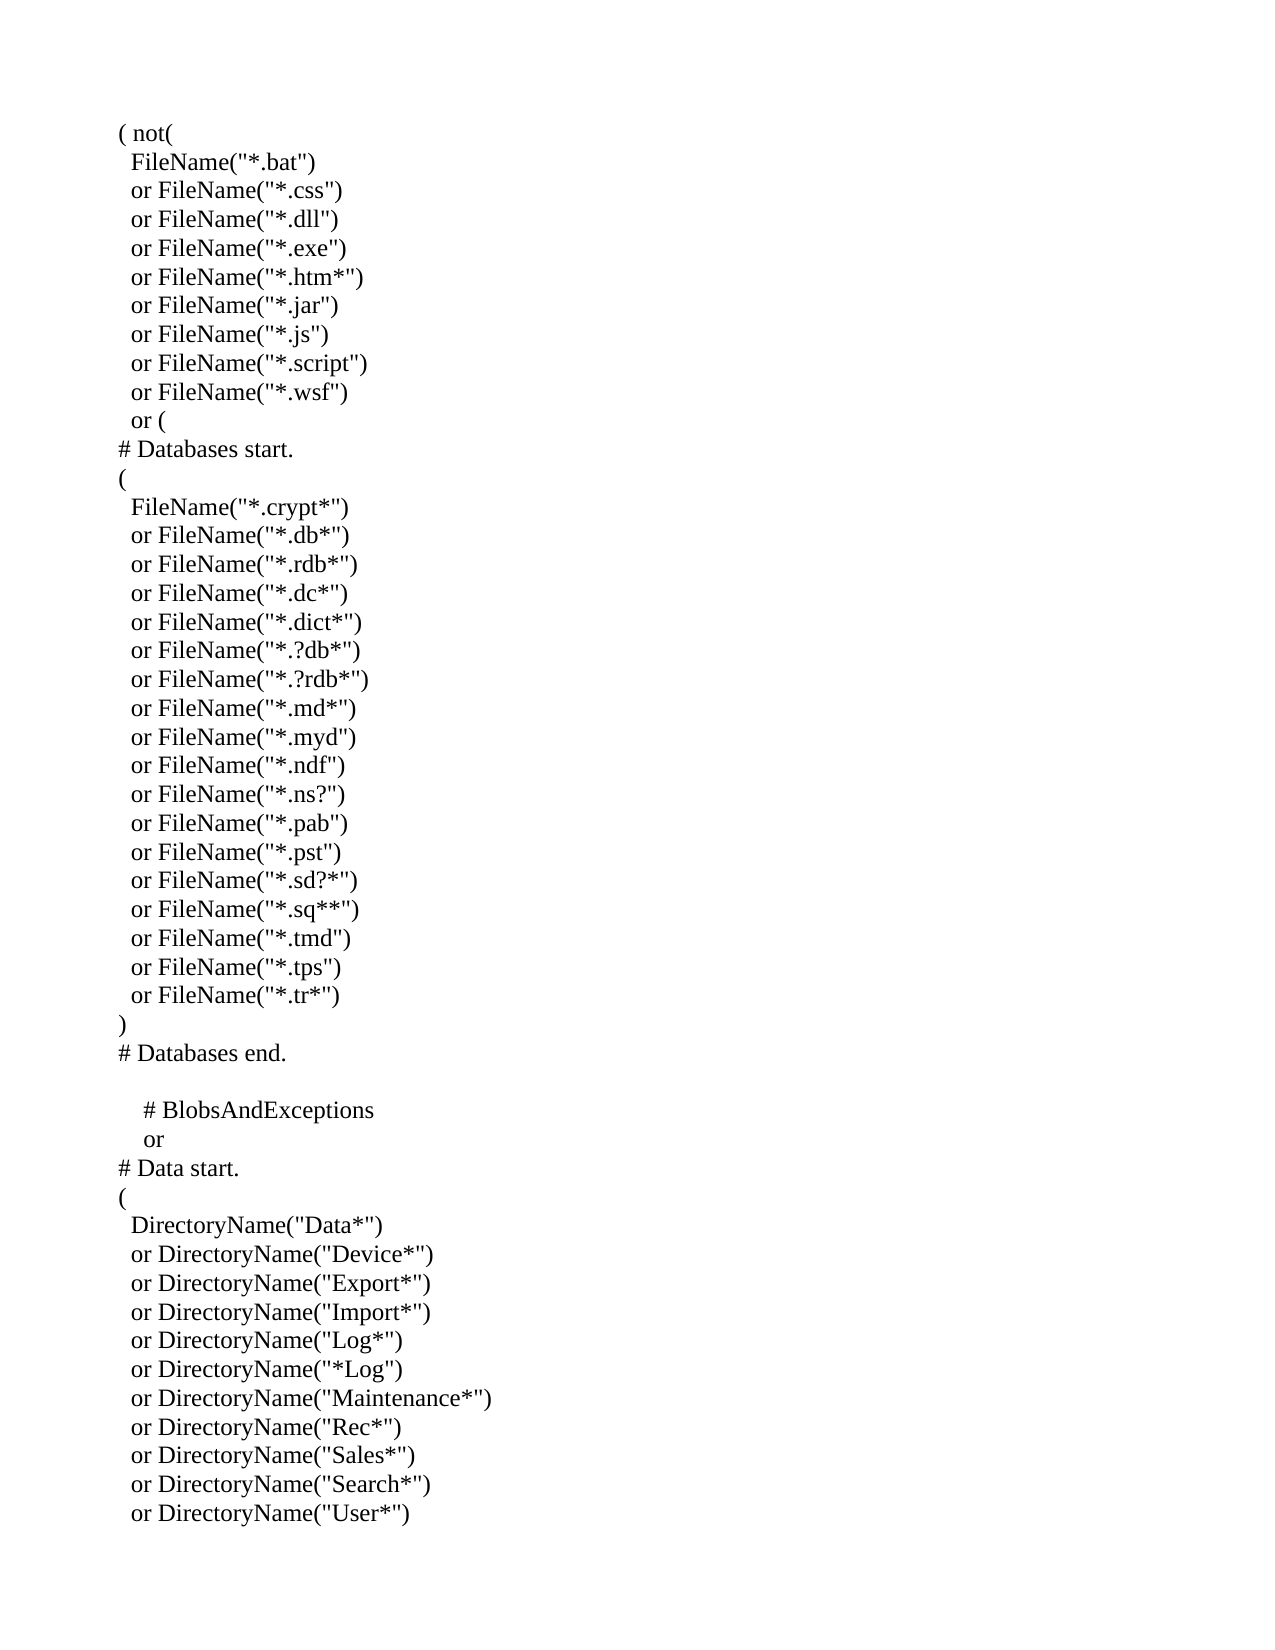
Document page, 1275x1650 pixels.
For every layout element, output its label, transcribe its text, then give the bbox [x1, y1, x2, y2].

text or FileName("*.db*") [118, 521, 1157, 549]
text or FileName("*.dc*") [118, 578, 1157, 607]
text or FileName("*.tr*") [118, 981, 1157, 1009]
text or DirectoryName("User*") [118, 1498, 1157, 1527]
text or FileName("*.ns?") [118, 779, 1157, 808]
text or FileName("*.css") [118, 176, 1157, 204]
text or DirectoryName("*Log") [118, 1354, 1157, 1383]
text DirectoryName("Data*") [118, 1211, 1157, 1239]
text or DirectoryName("Device*") [118, 1239, 1157, 1268]
text or [118, 1124, 1157, 1153]
text or FileName("*.dict*") [118, 607, 1157, 636]
text ( not( [118, 118, 1157, 147]
text or FileName("*.jar") [118, 291, 1157, 319]
text or DirectoryName("Maintenance*") [118, 1383, 1157, 1412]
text FileName("*.bat") [118, 147, 1157, 176]
text or FileName("*.tps") [118, 952, 1157, 981]
text or DirectoryName("Sales*") [118, 1441, 1157, 1469]
text or DirectoryName("Log*") [118, 1326, 1157, 1354]
text or FileName("*.wsf") [118, 377, 1157, 406]
text # Data start. [118, 1153, 1157, 1182]
text or FileName("*.ndf") [118, 751, 1157, 779]
text # Databases end. [118, 1038, 1157, 1067]
text or FileName("*.script") [118, 348, 1157, 377]
text ) [118, 1009, 1157, 1038]
text or FileName("*.rdb*") [118, 549, 1157, 578]
text or FileName("*.pst") [118, 837, 1157, 866]
text or FileName("*.?db*") [118, 636, 1157, 664]
text or ( [118, 406, 1157, 434]
text or FileName("*.exe") [118, 233, 1157, 262]
text # BlobsAndExceptions [118, 1096, 1157, 1124]
text or FileName("*.pab") [118, 808, 1157, 837]
text or DirectoryName("Search*") [118, 1469, 1157, 1498]
text or FileName("*.sd?*") [118, 866, 1157, 894]
text ( [118, 1182, 1157, 1211]
text or FileName("*.md*") [118, 693, 1157, 722]
text FileName("*.crypt*") [118, 492, 1157, 521]
text or FileName("*.htm*") [118, 262, 1157, 291]
text or FileName("*.tmd") [118, 923, 1157, 952]
text or FileName("*.?rdb*") [118, 664, 1157, 693]
text or FileName("*.sq**") [118, 894, 1157, 923]
text or DirectoryName("Export*") [118, 1268, 1157, 1297]
text or FileName("*.js") [118, 319, 1157, 348]
text or DirectoryName("Rec*") [118, 1412, 1157, 1441]
text or FileName("*.dll") [118, 204, 1157, 233]
text or FileName("*.myd") [118, 722, 1157, 751]
text or DirectoryName("Import*") [118, 1297, 1157, 1326]
text # Databases start. [118, 434, 1157, 463]
text ( [118, 463, 1157, 492]
